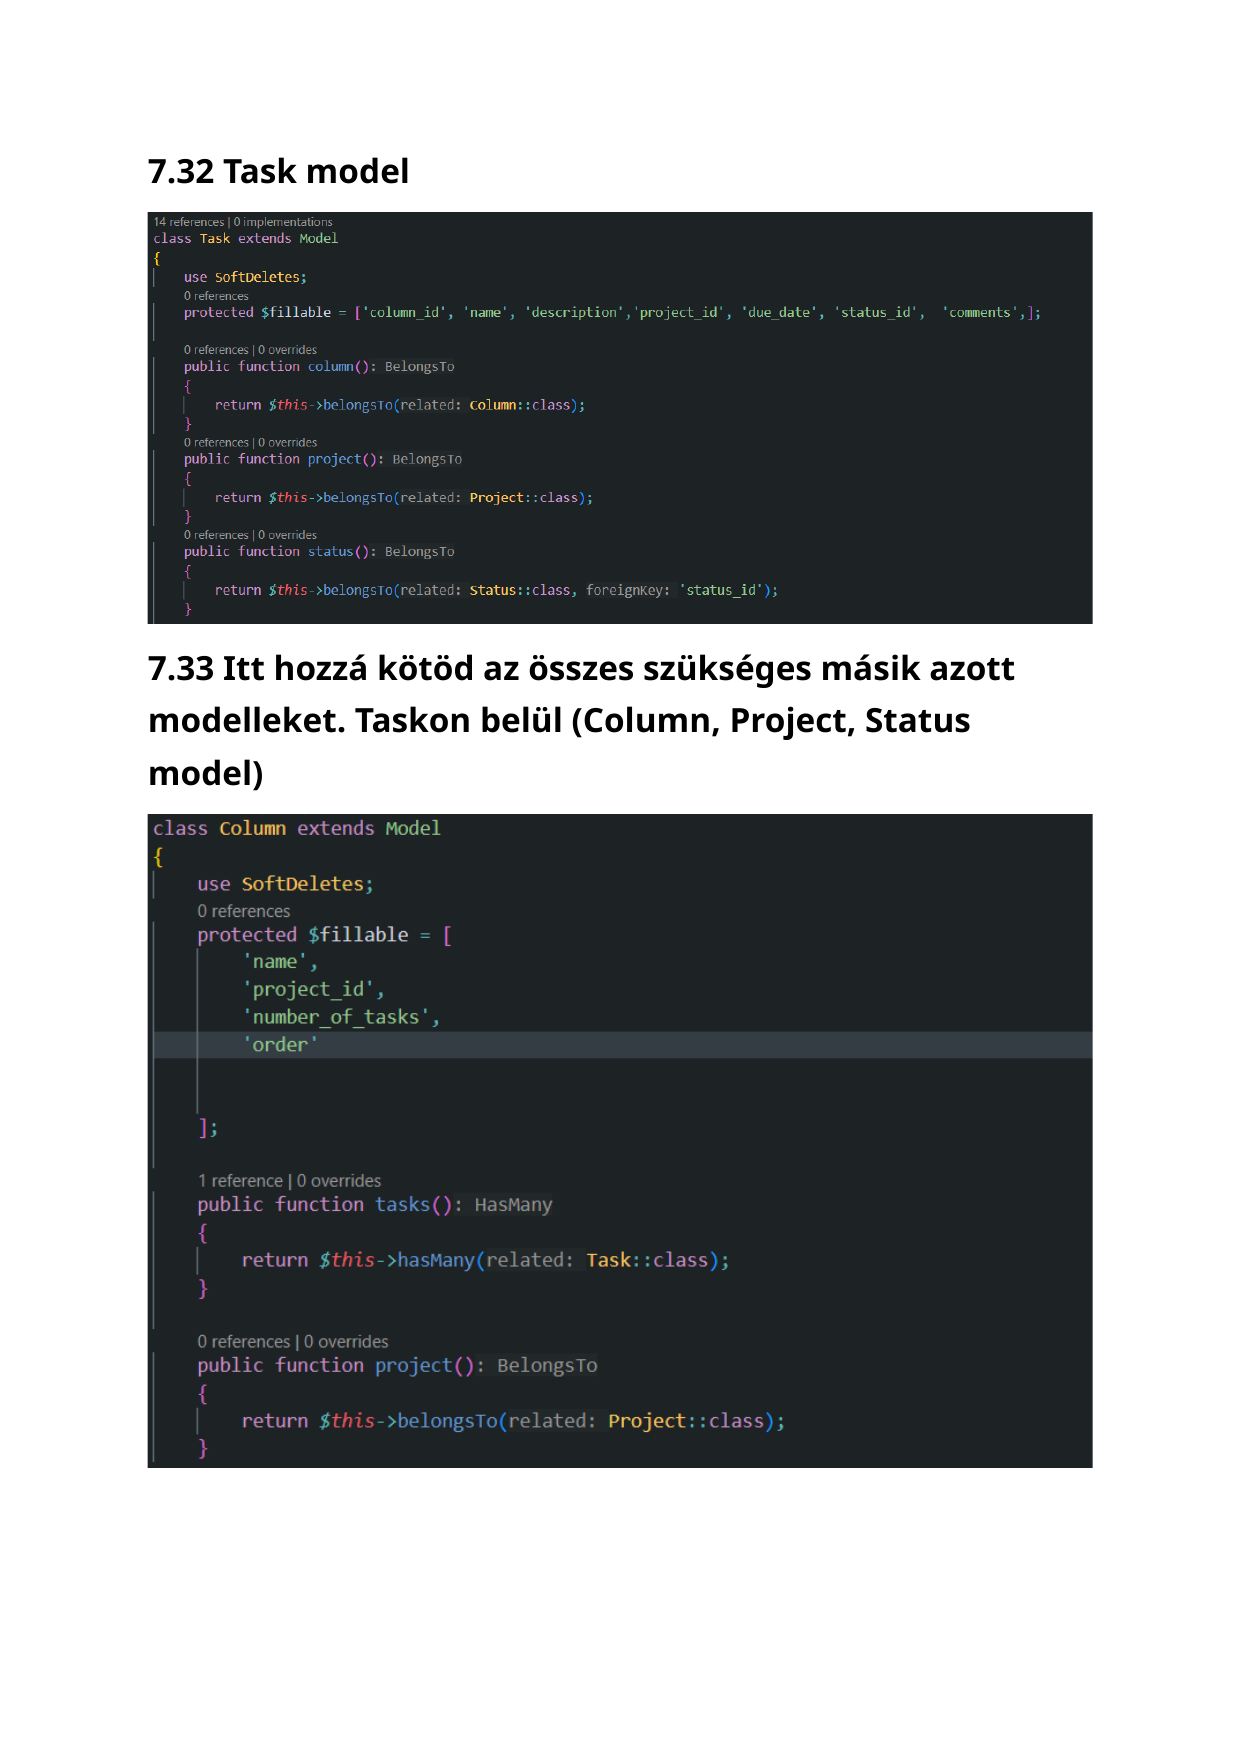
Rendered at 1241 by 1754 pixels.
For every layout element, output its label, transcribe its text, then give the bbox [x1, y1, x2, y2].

subtitle 7.32 Task model [148, 148, 1093, 193]
subtitle 7.33 Itt hozzá kötöd az összes szükséges másik azott modelleket. Taskon belül (Column, Project, Status model) [148, 645, 1093, 795]
